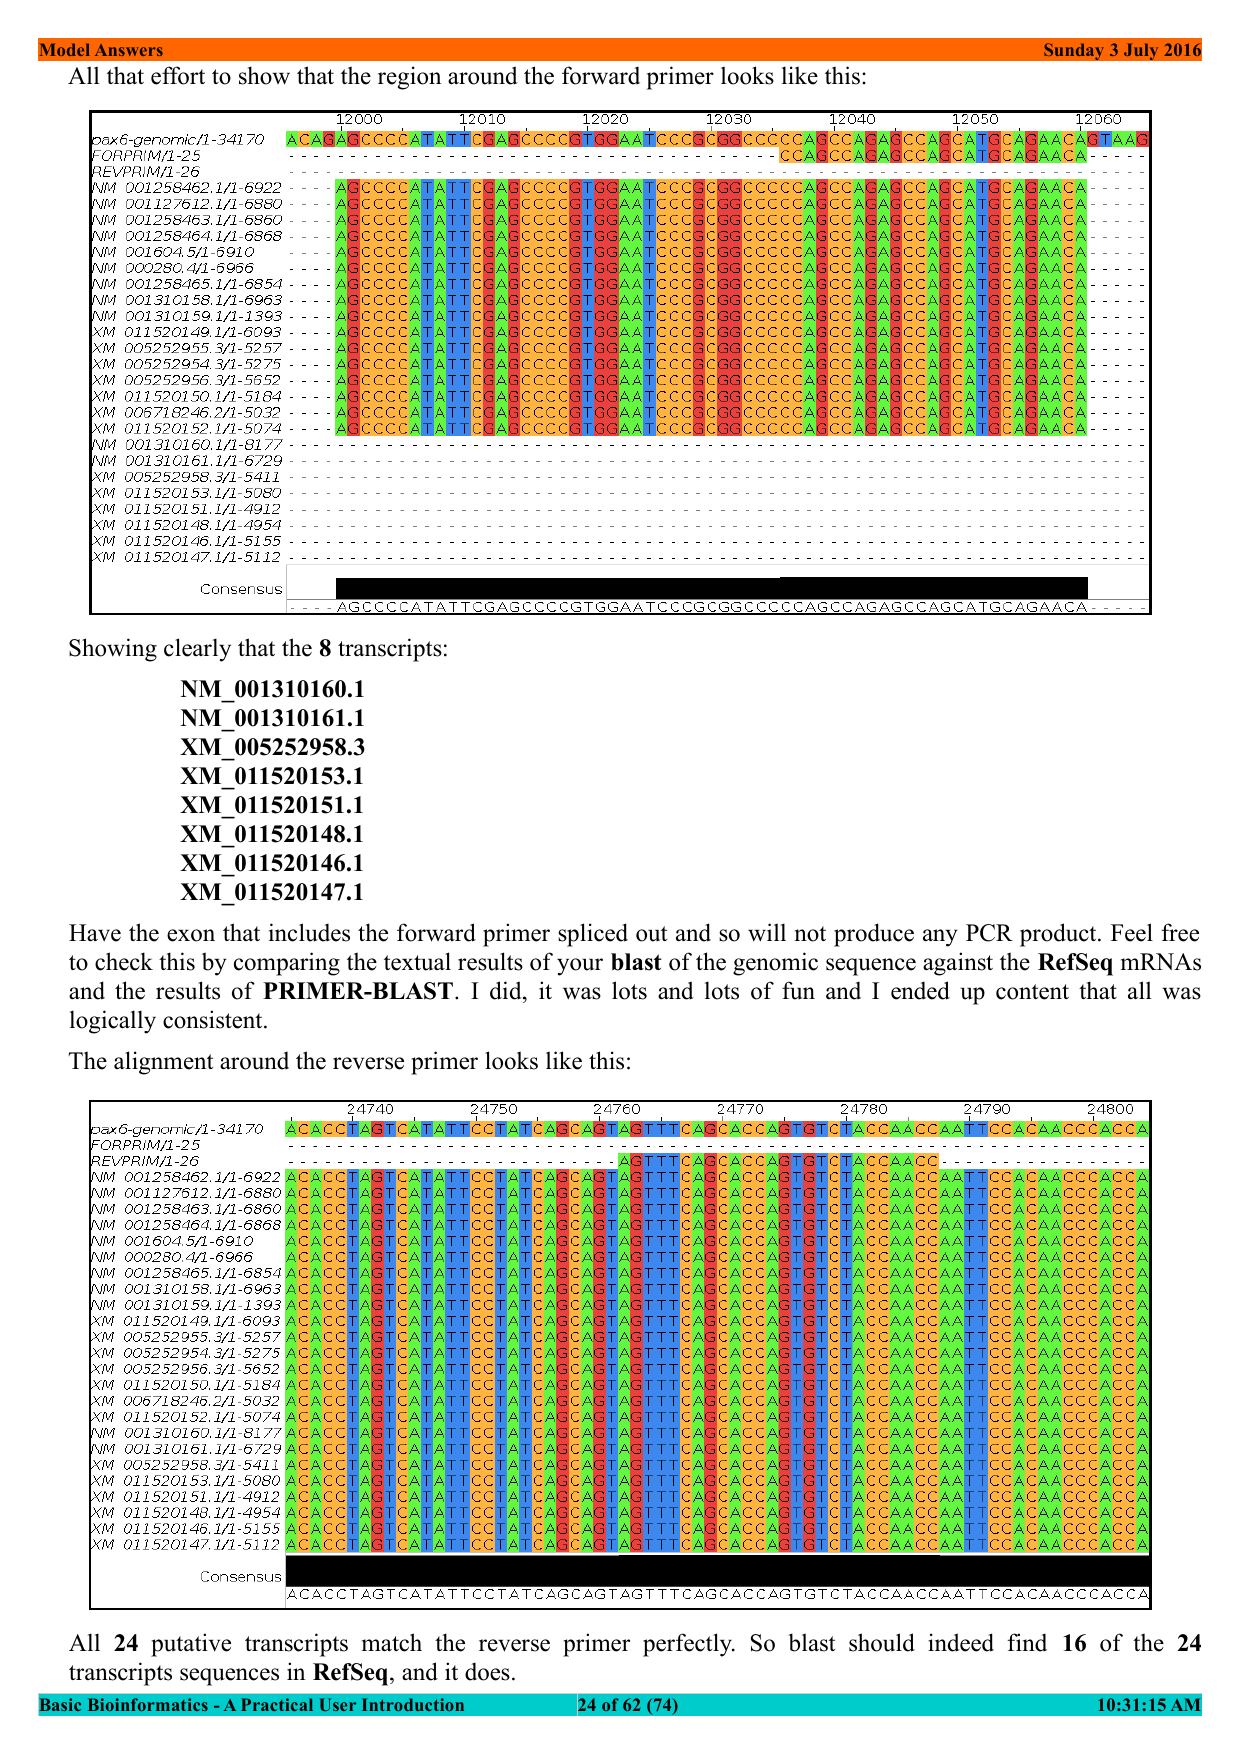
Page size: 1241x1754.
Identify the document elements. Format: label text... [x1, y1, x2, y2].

text XM_011520147.1 [180, 877, 1202, 906]
picture [91, 1102, 1149, 1608]
text XM_011520148.1 [180, 819, 1202, 848]
text XM_005252958.3 [180, 732, 1202, 761]
text XM_011520151.1 [180, 790, 1202, 819]
text The alignment around the reverse primer looks like this: [68, 1046, 1202, 1075]
text XM_011520153.1 [180, 761, 1202, 790]
text Showing clearly that the 8 transcripts: [68, 101, 1202, 662]
text XM_011520146.1 [180, 848, 1202, 877]
text NM_001310160.1 [180, 674, 1202, 703]
text Have the exon that includes the forward primer spliced out and so will not produce any PCR product. Feel free to check this by comparing the textual results of your blast of the genomic sequence against the RefSeq mRNAs and the results of PRIMER-BLAST. I did, it was lots and lots of fun and I ended up content that all was logically consistent. [69, 918, 1202, 1034]
picture [91, 113, 1149, 613]
text All 24 putative transcripts match the reverse primer perfectly. So blast should indeed find 16 of the 24 transcripts sequences in RefSeq, and it does. [69, 1608, 1202, 1686]
text All that effort to show that the region around the forward primer looks like this: [68, 61, 1202, 89]
text NM_001310161.1 [180, 703, 1202, 732]
